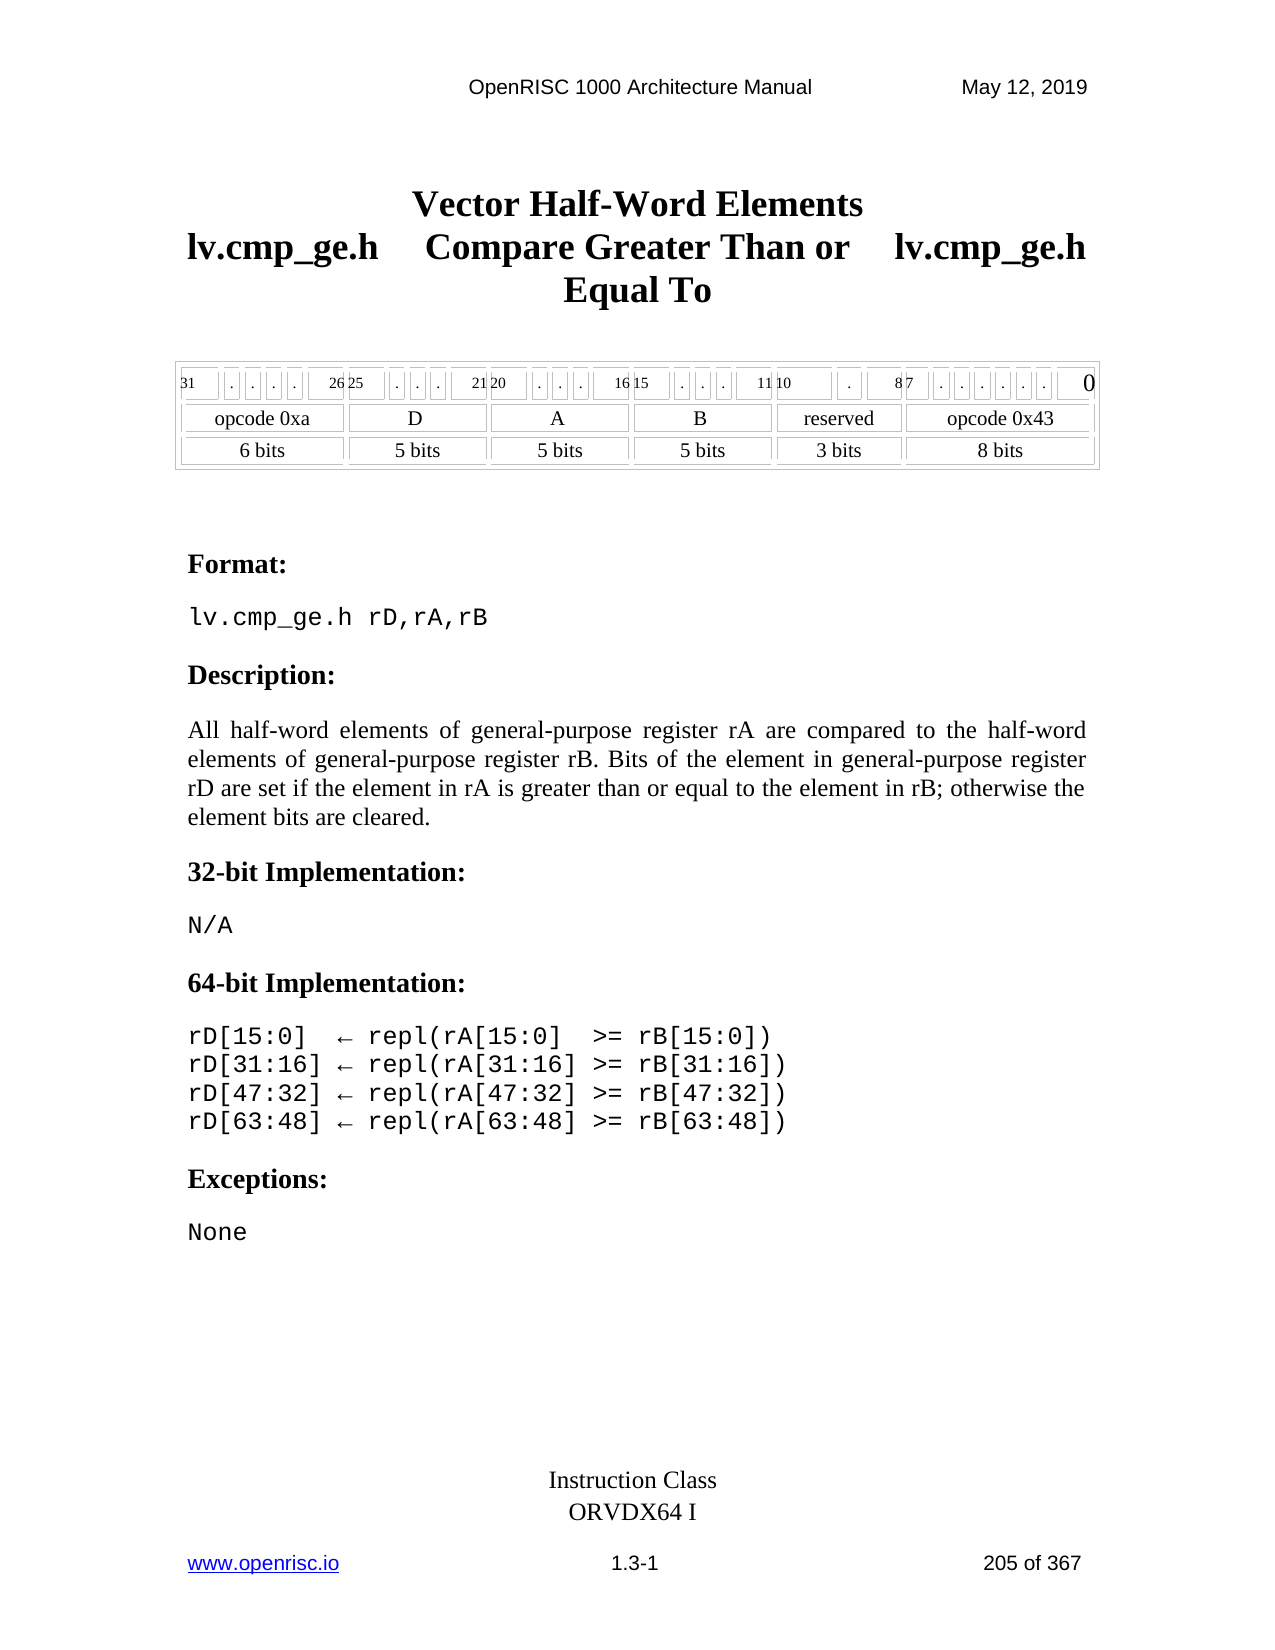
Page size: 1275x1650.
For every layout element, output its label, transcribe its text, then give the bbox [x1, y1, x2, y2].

text Exceptions: [187, 1162, 1087, 1194]
text Description: [187, 658, 1087, 690]
text Format: [187, 547, 1087, 579]
text None [187, 1219, 1087, 1247]
text 32-bit Implementation: [187, 855, 1087, 888]
text N/A [187, 913, 1087, 941]
text lv.cmp_ge.h rD,rA,rB [187, 604, 1087, 633]
text rD[15:0] ← repl(rA[15:0] >= rB[15:0]) rD[31:16] ← repl(rA[31:16] >= rB[31:16]) rD[47:32] ← repl(rA[47:32] >= rB[47:32]) rD[63:48] ← repl(rA[63:48] >= rB[63:48]) [187, 1023, 1087, 1137]
text All half-word elements of general-purpose register rA are compared to the half-word elements of general-purpose register rB. Bits of the element in general-purpose register rD are set if the element in rA is greater than or equal to the element in rB; otherwise the element bits are cleared. [187, 715, 1087, 830]
text 64-bit Implementation: [187, 966, 1087, 998]
